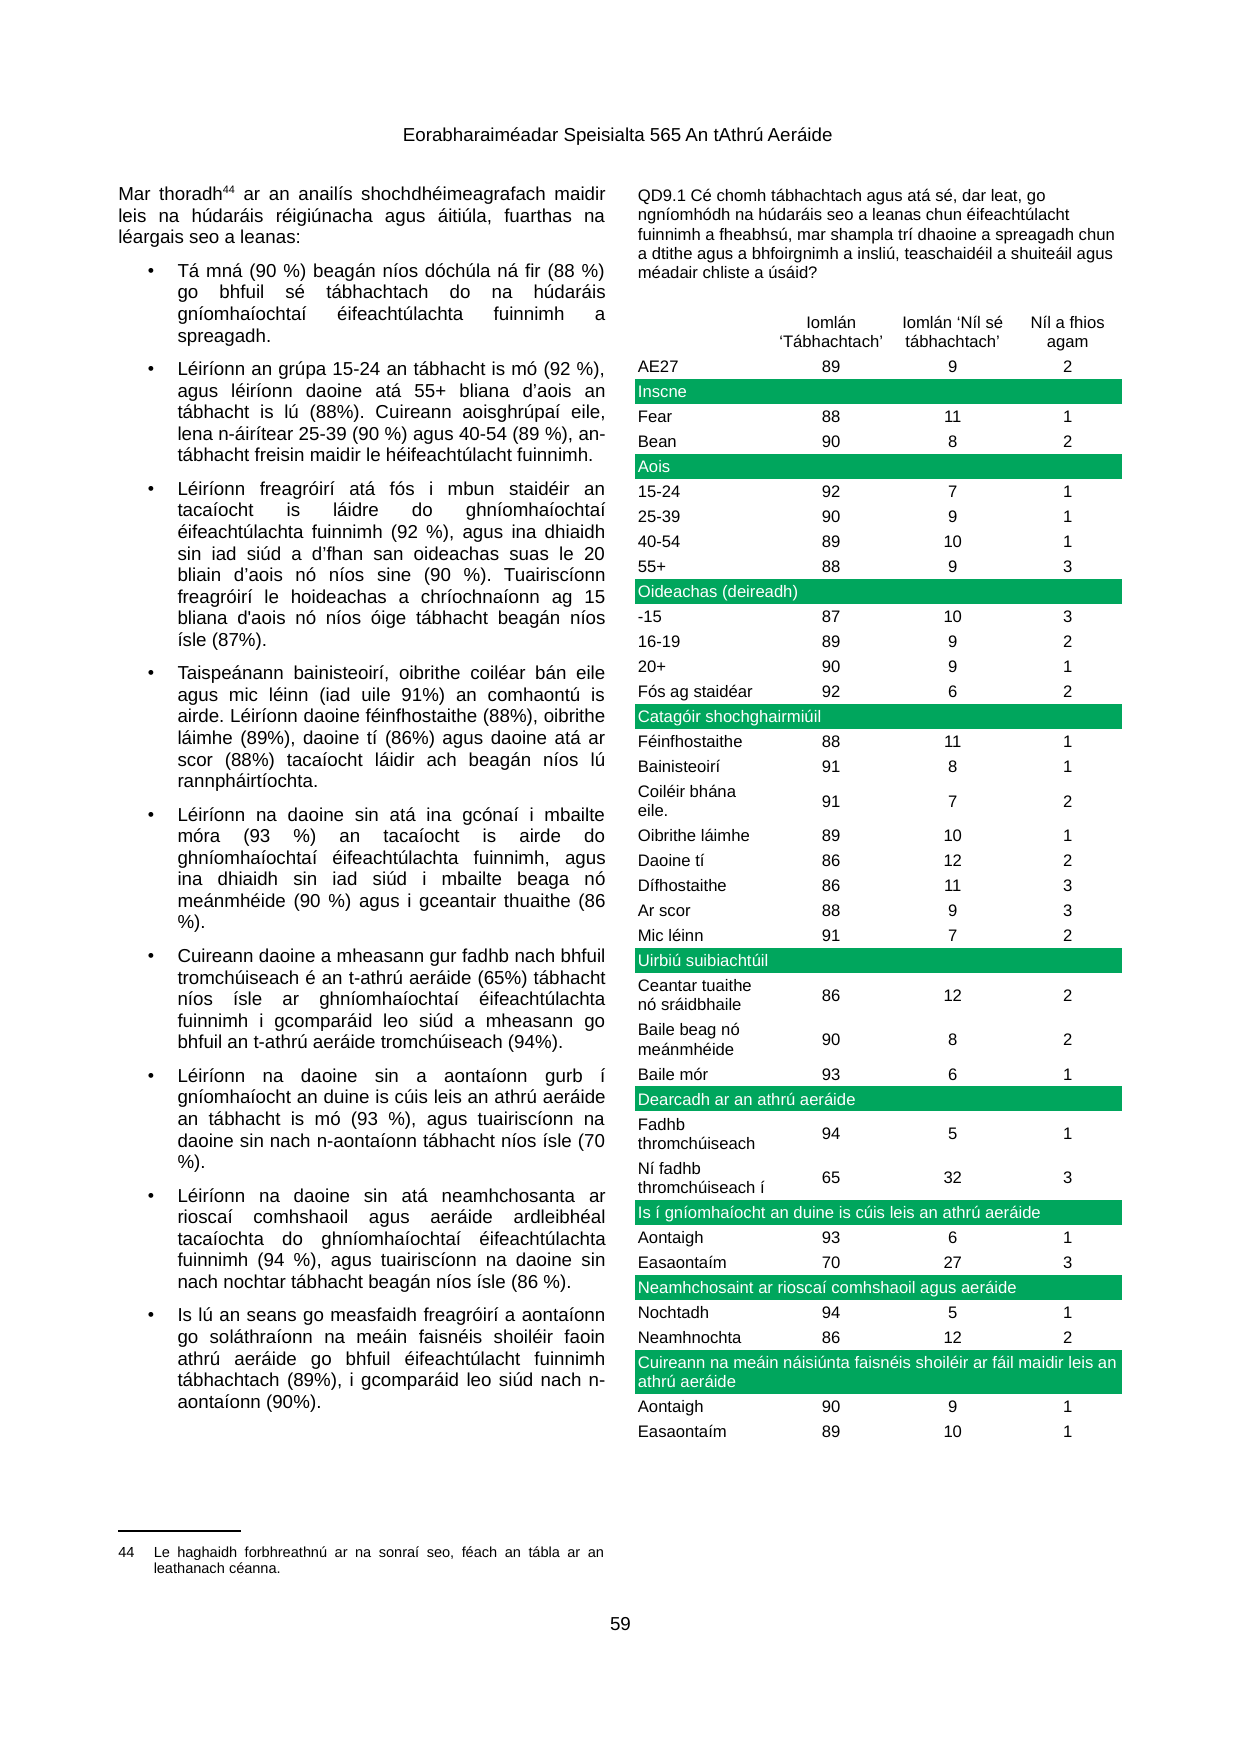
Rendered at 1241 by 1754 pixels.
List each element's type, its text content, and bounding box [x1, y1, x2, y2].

table_cell 10 [892, 529, 1013, 554]
table_cell 12 [892, 1325, 1013, 1350]
table_cell 70 [770, 1250, 892, 1275]
table_cell 11 [892, 404, 1013, 429]
table_cell 89 [770, 1419, 892, 1444]
table_cell Aontaigh [635, 1225, 770, 1250]
table_cell 15-24 [635, 479, 770, 504]
table_cell Dífhostaithe [635, 873, 770, 898]
table_cell 2 [1013, 1017, 1122, 1061]
table_cell Daoine tí [635, 848, 770, 873]
table_cell Uirbiú suibiachtúil [635, 948, 1122, 973]
table_cell 6 [892, 1225, 1013, 1250]
table_cell 91 [770, 923, 892, 948]
table_cell [635, 310, 770, 354]
table_cell Dearcadh ar an athrú aeráide [635, 1086, 1122, 1111]
table_cell Is í gníomhaíocht an duine is cúis leis an athrú aeráide [635, 1200, 1122, 1225]
table_cell Féinfhostaithe [635, 729, 770, 754]
table_cell 27 [892, 1250, 1013, 1275]
table_cell 8 [892, 429, 1013, 454]
table_cell Easaontaím [635, 1250, 770, 1275]
table_cell 7 [892, 479, 1013, 504]
table_cell 89 [770, 529, 892, 554]
table_cell [1013, 285, 1122, 310]
table_cell Ceantar tuaithe nó sráidbhaile [635, 973, 770, 1017]
table_cell Fadhb thromchúiseach [635, 1111, 770, 1156]
table_cell Ní fadhb thromchúiseach í [635, 1156, 770, 1200]
table_cell 1 [1013, 404, 1122, 429]
table_cell Bean [635, 429, 770, 454]
table_cell 87 [770, 604, 892, 629]
table_cell 32 [892, 1156, 1013, 1200]
table_cell 3 [1013, 898, 1122, 923]
table_cell 86 [770, 873, 892, 898]
table_cell 89 [770, 629, 892, 654]
table_cell 2 [1013, 629, 1122, 654]
table_cell 91 [770, 779, 892, 823]
table_cell 1 [1013, 1225, 1122, 1250]
table_cell Oibrithe láimhe [635, 823, 770, 848]
table_cell 2 [1013, 848, 1122, 873]
table_cell 12 [892, 973, 1013, 1017]
table_cell 89 [770, 354, 892, 379]
table_cell 5 [892, 1300, 1013, 1325]
table_cell 88 [770, 404, 892, 429]
table_cell -15 [635, 604, 770, 629]
table_header QD9.1 Cé chomh tábhachtach agus atá sé, dar leat, go ngníomhódh na húdaráis seo a leanas chun éifeachtúlacht fuinnimh a fheabhsú, mar shampla trí dhaoine a spreagadh chun a dtithe agus a bhfoirgnimh a insliú, teaschaidéil a shuiteáil agus méadair chliste a úsáid? [635, 183, 1122, 285]
text Le haghaidh forbhreathnú ar na sonraí seo, féach an tábla ar an leathanach céanna. [118, 1543, 605, 1577]
table_cell Cuireann na meáin náisiúnta faisnéis shoiléir ar fáil maidir leis an athrú aeráide [635, 1350, 1122, 1394]
table_cell 88 [770, 898, 892, 923]
table_cell 90 [770, 1394, 892, 1419]
table_cell 9 [892, 1394, 1013, 1419]
table_cell 9 [892, 504, 1013, 529]
table_cell 92 [770, 679, 892, 704]
table_cell 94 [770, 1111, 892, 1156]
table_cell 9 [892, 898, 1013, 923]
table_cell 86 [770, 973, 892, 1017]
table_cell Fós ag staidéar [635, 679, 770, 704]
table_cell 1 [1013, 654, 1122, 679]
table_cell 93 [770, 1225, 892, 1250]
table_cell 10 [892, 1419, 1013, 1444]
table_cell 55+ [635, 554, 770, 579]
table_cell Easaontaím [635, 1419, 770, 1444]
table_cell Aois [635, 454, 1122, 479]
table_cell [770, 285, 892, 310]
table_cell 40-54 [635, 529, 770, 554]
table_cell 65 [770, 1156, 892, 1200]
table_cell 1 [1013, 479, 1122, 504]
table_cell 88 [770, 729, 892, 754]
table_cell 3 [1013, 1250, 1122, 1275]
table_cell 1 [1013, 754, 1122, 779]
table_cell 3 [1013, 873, 1122, 898]
table_cell 2 [1013, 779, 1122, 823]
table_cell 2 [1013, 679, 1122, 704]
table_cell 8 [892, 754, 1013, 779]
text Mar thoradh ar an anailís shochdhéimeagrafach maidir leis na húdaráis réigiúnacha agus áitiúla, fuarthas na léargais seo a leanas: [118, 183, 605, 248]
table_cell Nochtadh [635, 1300, 770, 1325]
table_cell 7 [892, 923, 1013, 948]
table_cell 94 [770, 1300, 892, 1325]
list Léiríonn na daoine sin atá neamhchosanta ar rioscaí comhshaoil agus aeráide ardleibhéal tacaíochta do ghníomhaíochtaí éifeachtúlachta fuinnimh (94 %), agus tuairiscíonn na daoine sin nach nochtar tábhacht beagán níos ísle (86 %). [148, 1184, 605, 1292]
table_cell 8 [892, 1017, 1013, 1061]
table_cell 3 [1013, 554, 1122, 579]
table_cell 3 [1013, 1156, 1122, 1200]
table_cell 86 [770, 848, 892, 873]
table_cell 10 [892, 604, 1013, 629]
table_cell [635, 285, 770, 310]
table_cell 90 [770, 654, 892, 679]
table_cell 6 [892, 679, 1013, 704]
table_cell Ar scor [635, 898, 770, 923]
table_cell Catagóir shochghairmiúil [635, 704, 1122, 729]
table_cell 1 [1013, 1061, 1122, 1086]
table_cell Fear [635, 404, 770, 429]
table_cell Aontaigh [635, 1394, 770, 1419]
list Léiríonn an grúpa 15-24 an tábhacht is mó (92 %), agus léiríonn daoine atá 55+ bliana d’aois an tábhacht is lú (88%). Cuireann aoisghrúpaí eile, lena n-áirítear 25-39 (90 %) agus 40-54 (89 %), an-tábhacht freisin maidir le héifeachtúlacht fuinnimh. [148, 358, 605, 466]
table_cell AE27 [635, 354, 770, 379]
table_cell 88 [770, 554, 892, 579]
list Léiríonn freagróirí atá fós i mbun staidéir an tacaíocht is láidre do ghníomhaíochtaí éifeachtúlachta fuinnimh (92 %), agus ina dhiaidh sin iad siúd a d’fhan san oideachas suas le 20 bliain d’aois nó níos sine (90 %). Tuairiscíonn freagróirí le hoideachas a chríochnaíonn ag 15 bliana d'aois nó níos óige tábhacht beagán níos ísle (87%). [148, 478, 605, 650]
table_cell 16-19 [635, 629, 770, 654]
table_cell 2 [1013, 973, 1122, 1017]
table_cell 12 [892, 848, 1013, 873]
table_cell 11 [892, 873, 1013, 898]
table_cell 7 [892, 779, 1013, 823]
table_cell 9 [892, 354, 1013, 379]
table_cell 91 [770, 754, 892, 779]
table_cell Neamhchosaint ar rioscaí comhshaoil agus aeráide [635, 1275, 1122, 1300]
list Tá mná (90 %) beagán níos dóchúla ná fir (88 %) go bhfuil sé tábhachtach do na húdaráis gníomhaíochtaí éifeachtúlachta fuinnimh a spreagadh. [148, 259, 605, 346]
table_cell Níl a fhios agam [1013, 310, 1122, 354]
table_cell 20+ [635, 654, 770, 679]
table_cell 2 [1013, 1325, 1122, 1350]
table_cell 2 [1013, 923, 1122, 948]
table_cell [892, 285, 1013, 310]
table_cell 25-39 [635, 504, 770, 529]
table_cell 5 [892, 1111, 1013, 1156]
table_cell Coiléir bhána eile. [635, 779, 770, 823]
table_cell 1 [1013, 823, 1122, 848]
table_cell 9 [892, 654, 1013, 679]
table_cell 89 [770, 823, 892, 848]
table_cell Bainisteoirí [635, 754, 770, 779]
table_cell Iomlán ‘Tábhachtach’ [770, 310, 892, 354]
table_cell 11 [892, 729, 1013, 754]
table_cell 92 [770, 479, 892, 504]
table_cell 90 [770, 429, 892, 454]
table_cell 1 [1013, 1111, 1122, 1156]
table_cell 1 [1013, 729, 1122, 754]
list Taispeánann bainisteoirí, oibrithe coiléar bán eile agus mic léinn (iad uile 91%) an comhaontú is airde. Léiríonn daoine féinfhostaithe (88%), oibrithe láimhe (89%), daoine tí (86%) agus daoine atá ar scor (88%) tacaíocht láidir ach beagán níos lú rannpháirtíochta. [148, 662, 605, 792]
table_cell Inscne [635, 379, 1122, 404]
table_cell 1 [1013, 504, 1122, 529]
table_cell 1 [1013, 1419, 1122, 1444]
table_cell Baile beag nó meánmhéide [635, 1017, 770, 1061]
table_cell 2 [1013, 354, 1122, 379]
table_cell Neamhnochta [635, 1325, 770, 1350]
list Is lú an seans go measfaidh freagróirí a aontaíonn go soláthraíonn na meáin faisnéis shoiléir faoin athrú aeráide go bhfuil éifeachtúlacht fuinnimh tábhachtach (89%), i gcomparáid leo siúd nach n-aontaíonn (90%). [148, 1304, 605, 1412]
table_cell Mic léinn [635, 923, 770, 948]
table_cell Iomlán ‘Níl sé tábhachtach’ [892, 310, 1013, 354]
table_cell 3 [1013, 604, 1122, 629]
table_cell Oideachas (deireadh) [635, 579, 1122, 604]
table_cell 86 [770, 1325, 892, 1350]
table_cell 90 [770, 504, 892, 529]
table_cell 1 [1013, 529, 1122, 554]
table_cell 1 [1013, 1394, 1122, 1419]
table_cell 1 [1013, 1300, 1122, 1325]
table_cell Baile mór [635, 1061, 770, 1086]
list Léiríonn na daoine sin atá ina gcónaí i mbailte móra (93 %) an tacaíocht is airde do ghníomhaíochtaí éifeachtúlachta fuinnimh, agus ina dhiaidh sin iad siúd i mbailte beaga nó meánmhéide (90 %) agus i gceantair thuaithe (86 %). [148, 803, 605, 933]
table_cell 10 [892, 823, 1013, 848]
table_cell 9 [892, 629, 1013, 654]
table_cell 90 [770, 1017, 892, 1061]
table_cell 9 [892, 554, 1013, 579]
table_cell 6 [892, 1061, 1013, 1086]
list Léiríonn na daoine sin a aontaíonn gurb í gníomhaíocht an duine is cúis leis an athrú aeráide an tábhacht is mó (93 %), agus tuairiscíonn na daoine sin nach n-aontaíonn tábhacht níos ísle (70 %). [148, 1064, 605, 1172]
list Cuireann daoine a mheasann gur fadhb nach bhfuil tromchúiseach é an t-athrú aeráide (65%) tábhacht níos ísle ar ghníomhaíochtaí éifeachtúlachta fuinnimh i gcomparáid leo siúd a mheasann go bhfuil an t-athrú aeráide tromchúiseach (94%). [148, 945, 605, 1053]
table_cell 93 [770, 1061, 892, 1086]
table_cell 2 [1013, 429, 1122, 454]
